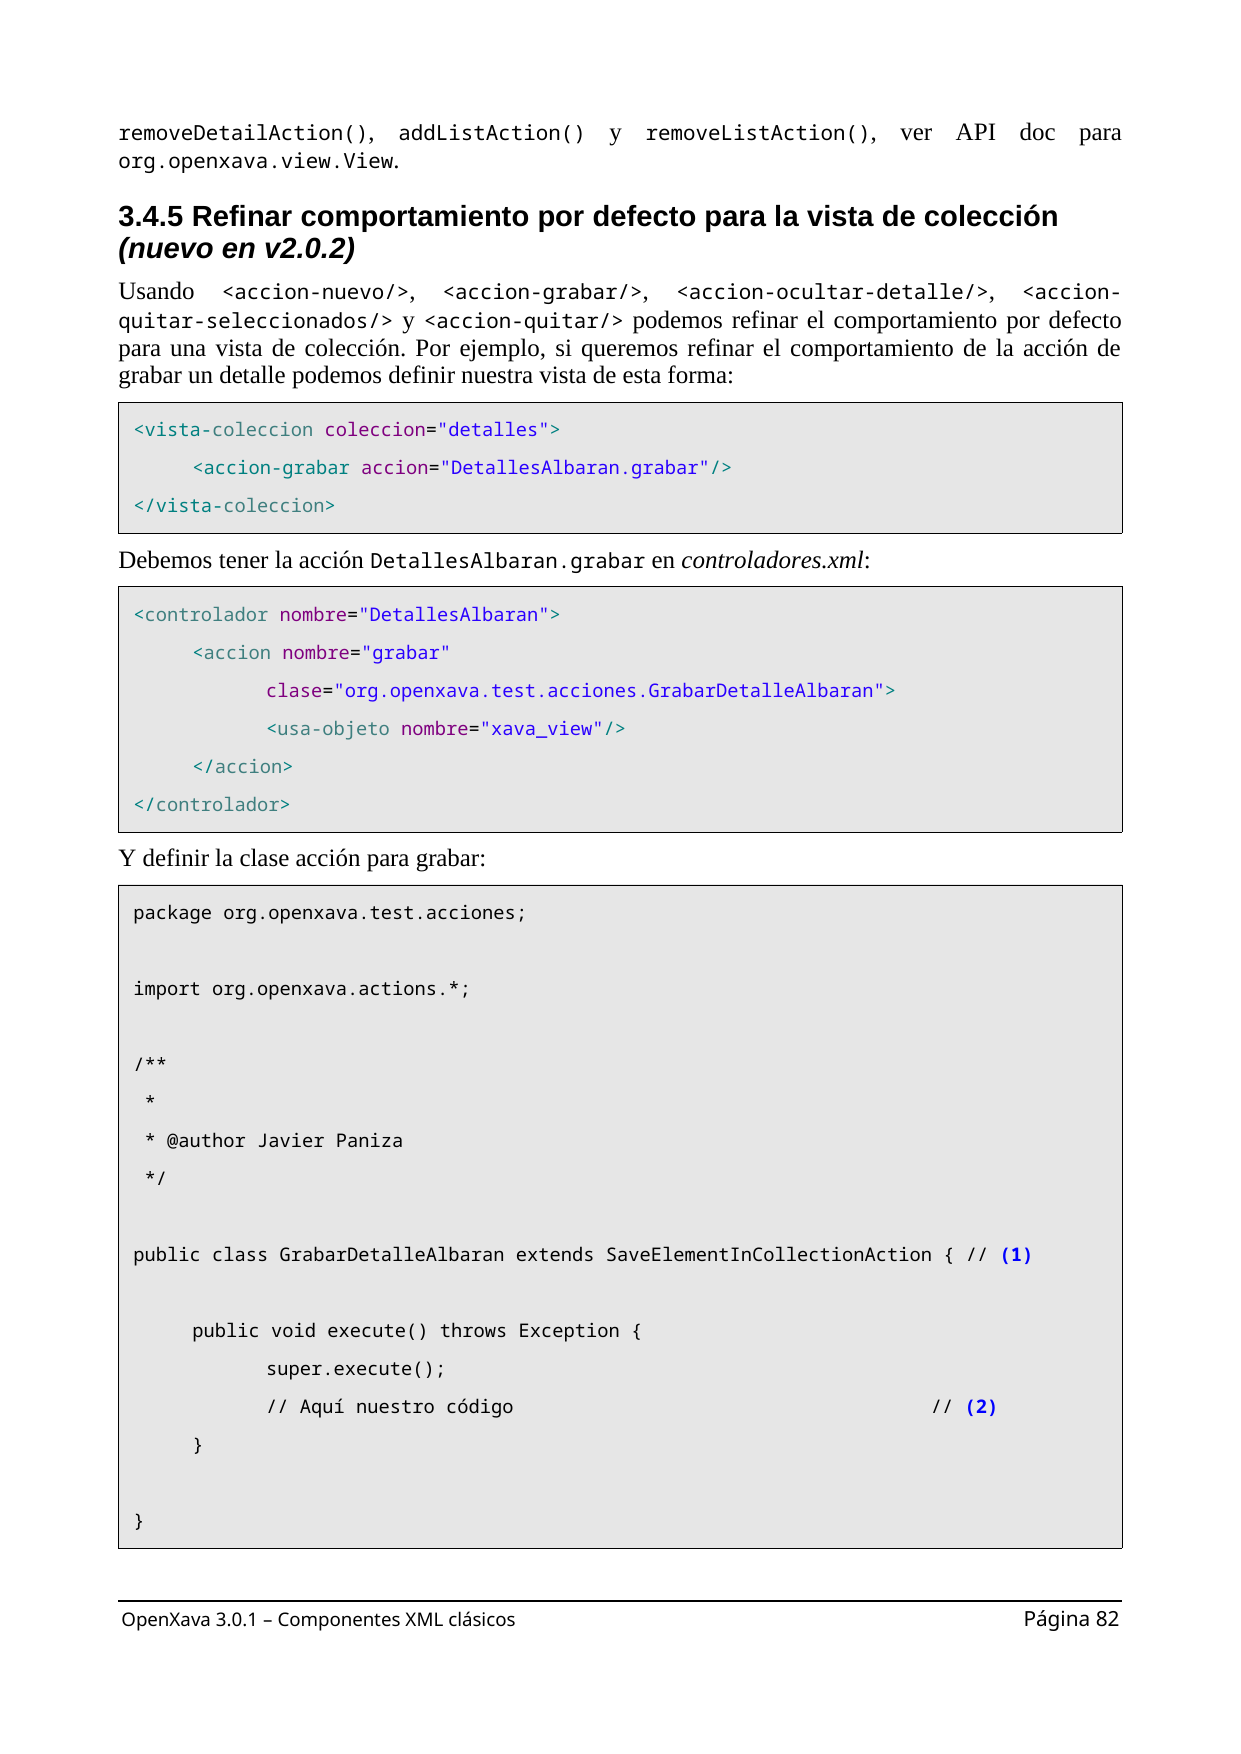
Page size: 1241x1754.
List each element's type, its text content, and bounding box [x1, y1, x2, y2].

subtitle Refinar comportamiento por defecto para la vista de colección (nuevo en v2.0.2) [118, 199, 1122, 265]
text package org.openxava.test.acciones; [119, 886, 1122, 923]
text public void execute() throws Exception { [119, 1303, 1122, 1341]
text super.execute(); [119, 1341, 1122, 1379]
text */ [119, 1151, 1122, 1189]
text Debemos tener la acción DetallesAlbaran.grabar en controladores.xml: [118, 546, 1122, 574]
text Y definir la clase acción para grabar: [118, 844, 1122, 872]
text <usa-objeto nombre="xava_view"/> [119, 701, 1122, 738]
text * @author Javier Paniza [119, 1113, 1122, 1151]
text clase="org.openxava.test.acciones.GrabarDetalleAlbaran"> [119, 662, 1122, 701]
text import org.openxava.actions.*; [119, 961, 1122, 999]
text public class GrabarDetalleAlbaran extends SaveElementInCollectionAction { // (1) [119, 1227, 1122, 1265]
text <accion nombre="grabar" [119, 624, 1122, 662]
text removeDetailAction(), addListAction() y removeListAction(), ver API doc para org.openxava.view.View. [118, 118, 1122, 174]
text } [119, 1417, 1122, 1455]
text </controlador> [119, 777, 1122, 832]
text <controlador nombre="DetallesAlbaran"> [119, 587, 1122, 624]
text <vista-coleccion coleccion="detalles"> [119, 403, 1122, 440]
text Usando <accion-nuevo/>, <accion-grabar/>, <accion-ocultar-detalle/>, <accion-quitar-seleccionados/> y <accion-quitar/> podemos refinar el comportamiento por defecto para una vista de colección. Por ejemplo, si queremos refinar el comportamiento de la acción de grabar un detalle podemos definir nuestra vista de esta forma: [118, 277, 1122, 389]
text </accion> [119, 738, 1122, 777]
text * [119, 1075, 1122, 1113]
text } [119, 1493, 1122, 1548]
text </vista-coleccion> [119, 478, 1122, 533]
text /** [119, 1037, 1122, 1075]
text // Aquí nuestro código // (2) [119, 1379, 1122, 1417]
text <accion-grabar accion="DetallesAlbaran.grabar"/> [119, 440, 1122, 478]
